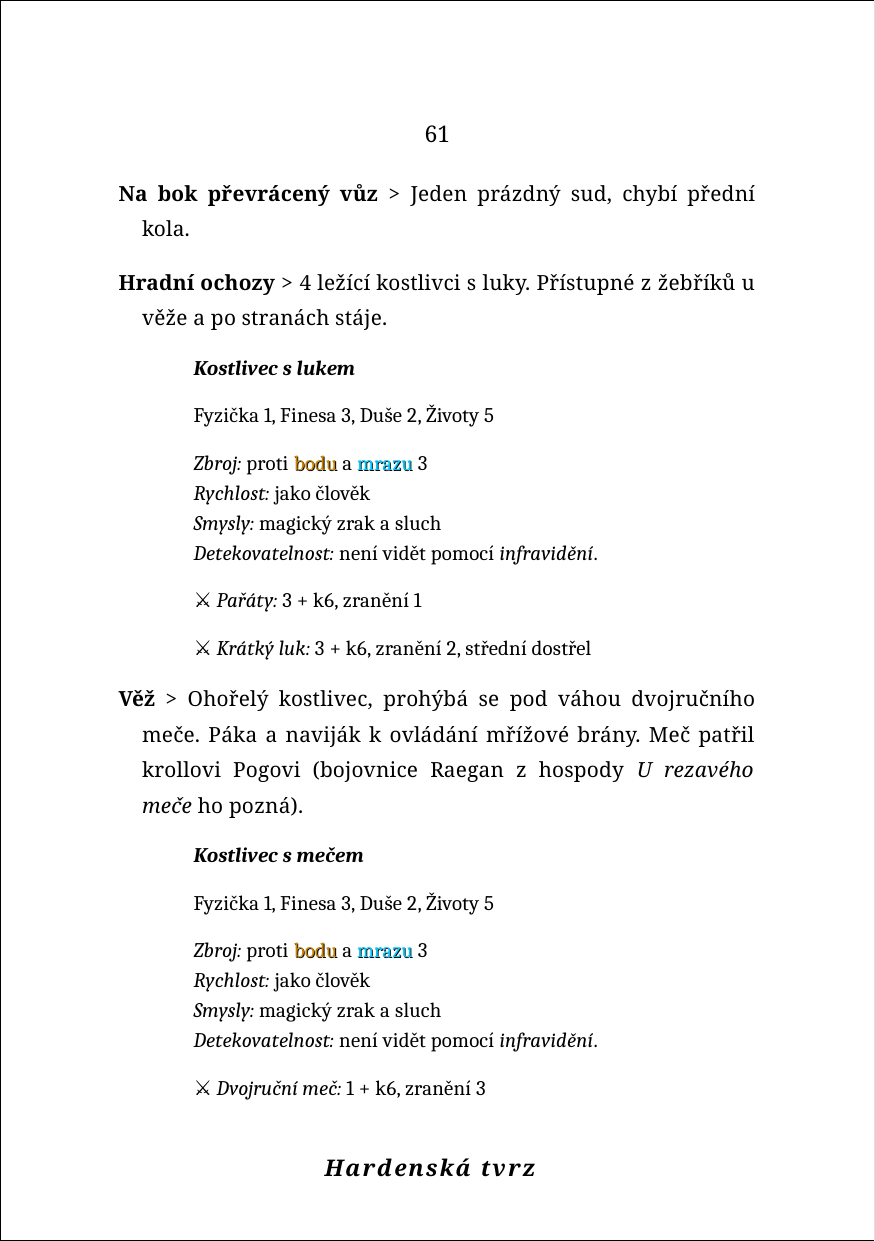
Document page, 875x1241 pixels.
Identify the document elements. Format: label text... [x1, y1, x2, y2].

text Hradní ochozy > 4 ležící kostlivci s luky. Přístupné z žebříků u věže a po stranách stáje. [118, 268, 756, 332]
list Detekovatelnost: není vidět pomocí infravidění. [156, 541, 756, 565]
list Smysly: magický zrak a⁠ sluch [156, 511, 756, 535]
list ⚔ Dvojruční meč: 1 + k6, zranění 3 [156, 1076, 756, 1100]
text Věž > Ohořelý kostlivec, prohýbá se pod váhou dvojručního meče. Páka a naviják k ovládání mřížové brány. Meč patřil krollovi Pogovi (bojovnice Raegan z hospody U rezavého meče ho pozná). [118, 684, 756, 819]
list Fyzička 1, Finesa 3, Duše 2, Životy 5 [156, 404, 756, 428]
text Na bok převrácený vůz > Jeden prázdný sud, chybí přední kola. [118, 179, 756, 243]
list Zbroj: proti bodu a⁠ mrazu 3 [156, 939, 756, 963]
list ⚔ Pařáty: 3 + k6, zranění 1 [156, 589, 756, 613]
list Smysly: magický zrak a⁠ sluch [156, 999, 756, 1023]
list Fyzička 1, Finesa 3, Duše 2, Životy 5 [156, 892, 756, 916]
list Zbroj: proti bodu a⁠ mrazu 3 [156, 452, 756, 476]
list Rychlost: jako člověk [156, 969, 756, 993]
list Kostlivec s mečem [156, 844, 756, 868]
list ⚔ Krátký luk: 3 + k6, zranění 2, střední dostřel [156, 637, 756, 661]
list Rychlost: jako člověk [156, 482, 756, 506]
list Detekovatelnost: není vidět pomocí infravidění. [156, 1029, 756, 1053]
list Kostlivec s lukem [156, 356, 756, 380]
